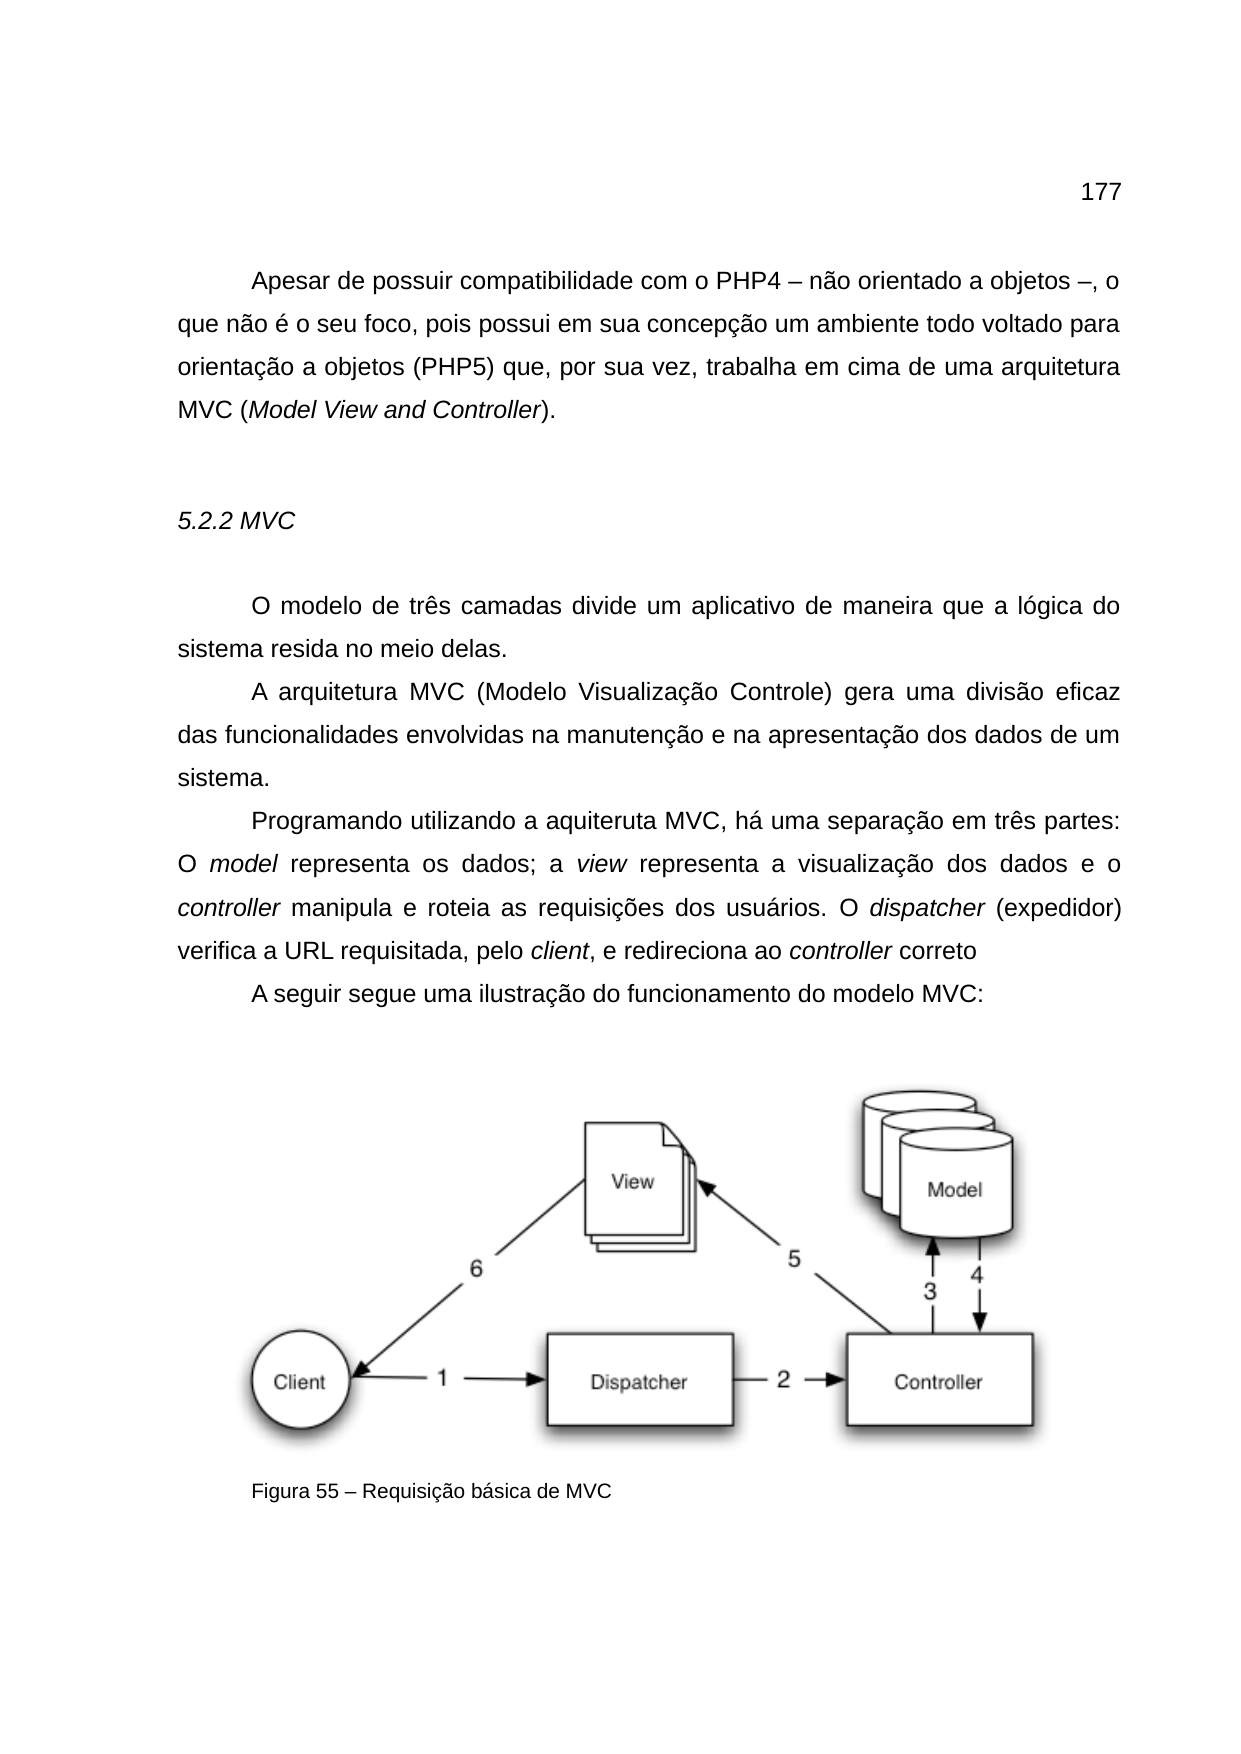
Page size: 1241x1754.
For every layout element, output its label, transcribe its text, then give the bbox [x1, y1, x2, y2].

text A seguir segue uma ilustração do funcionamento do modelo MVC: [177, 979, 1122, 1008]
text Apesar de possuir compatibilidade com o PHP4 – não orientado a objetos –, o que não é o seu foco, pois possui em sua concepção um ambiente todo voltado para orientação a objetos (PHP5) que, por sua vez, trabalha em cima de uma arquitetura MVC (Model View and Controller). [177, 266, 1122, 424]
text Figura 55 – Requisição básica de MVC [177, 1479, 1122, 1503]
subtitle 5.2.2 MVC [177, 506, 1122, 535]
picture [177, 1065, 1123, 1479]
text A arquitetura MVC (Modelo Visualização Controle) gera uma divisão eficaz das funcionalidades envolvidas na manutenção e na apresentação dos dados de um sistema. [177, 677, 1122, 792]
text Programando utilizando a aquiteruta MVC, há uma separação em três partes: O model representa os dados; a view representa a visualização dos dados e o controller manipula e roteia as requisições dos usuários. O dispatcher (expedidor) verifica a URL requisitada, pelo client, e redireciona ao controller correto [177, 806, 1122, 964]
text O modelo de três camadas divide um aplicativo de maneira que a lógica do sistema resida no meio delas. [177, 591, 1122, 663]
